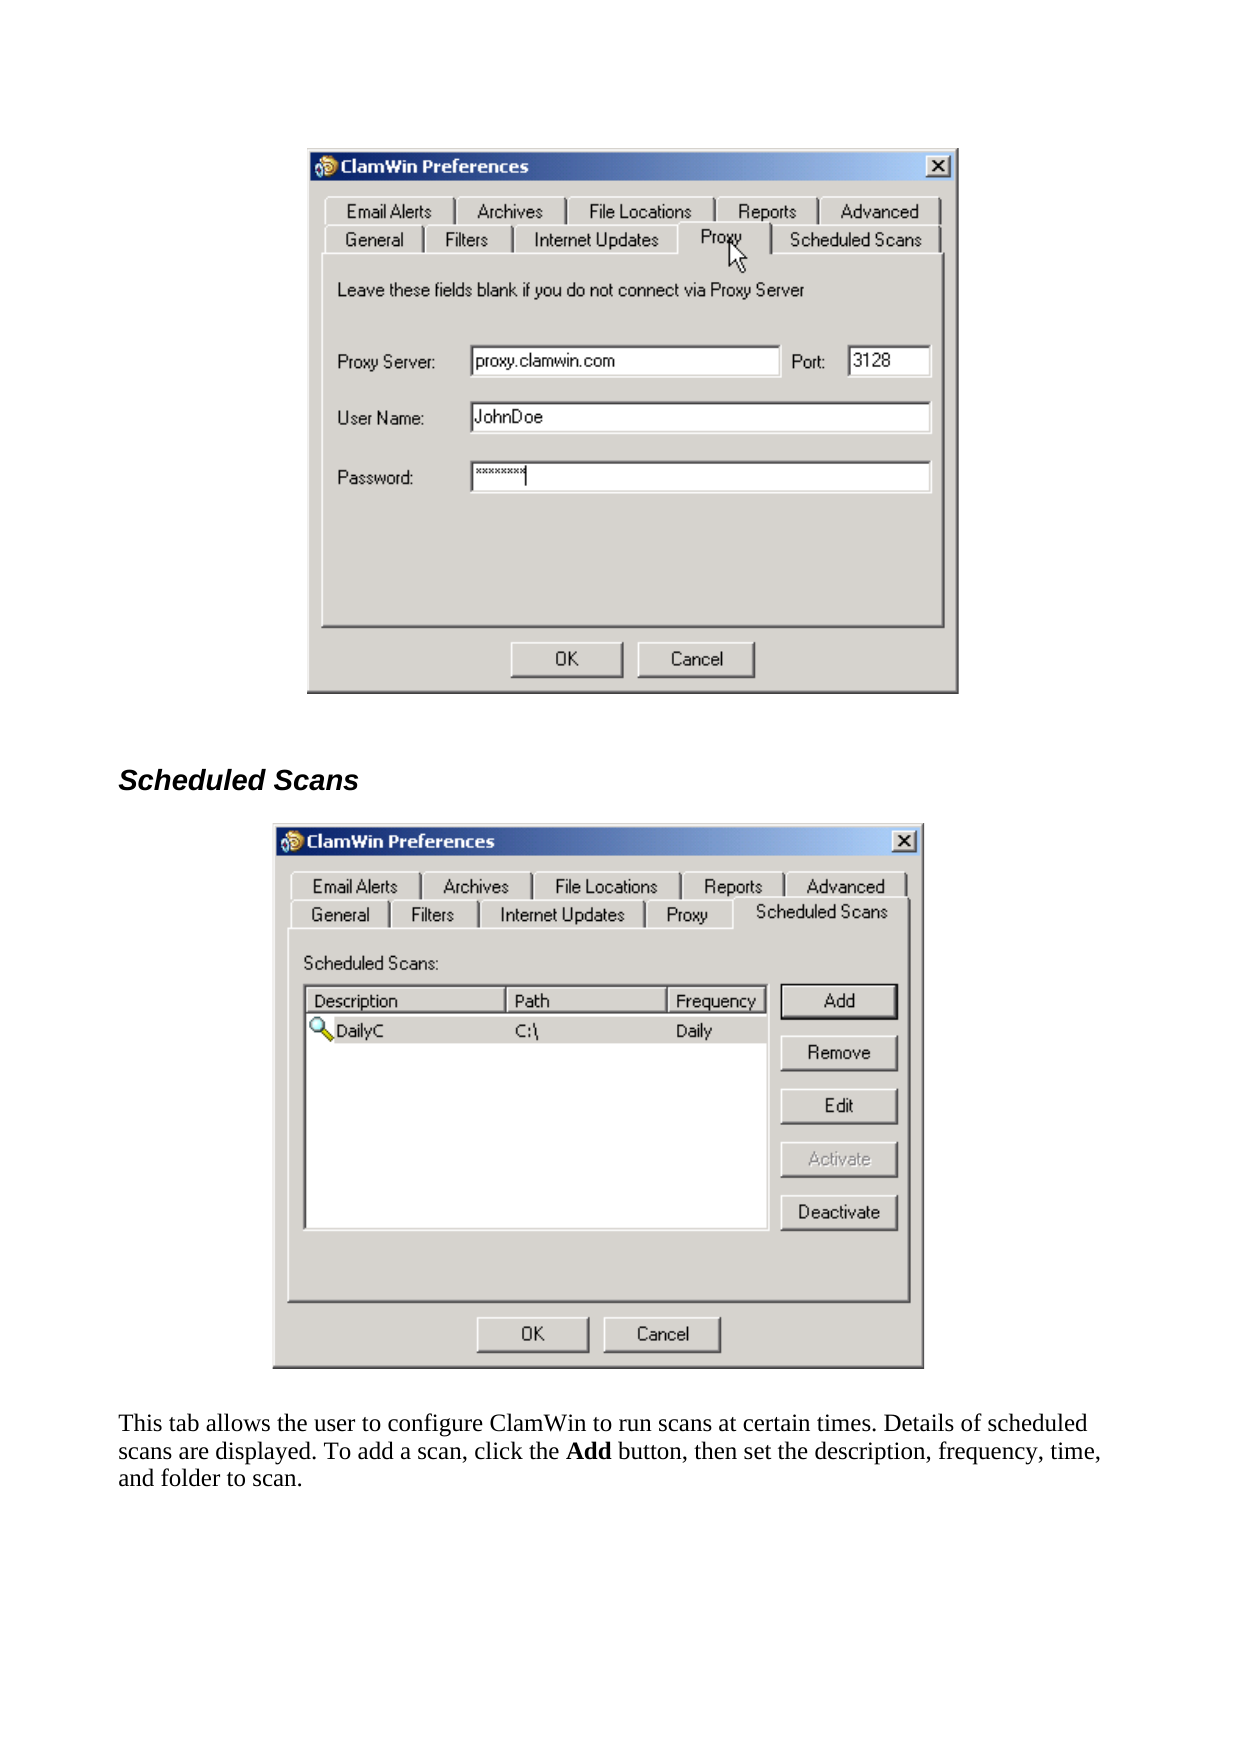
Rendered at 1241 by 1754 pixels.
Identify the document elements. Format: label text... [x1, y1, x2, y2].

text This tab allows the user to configure ClamWin to run scans at certain times. Details of scheduled scans are displayed. To add a scan, click the Add button, then set the description, frequency, time, and folder to scan. [118, 1409, 1122, 1492]
picture [307, 148, 959, 694]
subtitle Scheduled Scans [118, 764, 1122, 797]
picture [272, 823, 925, 1369]
